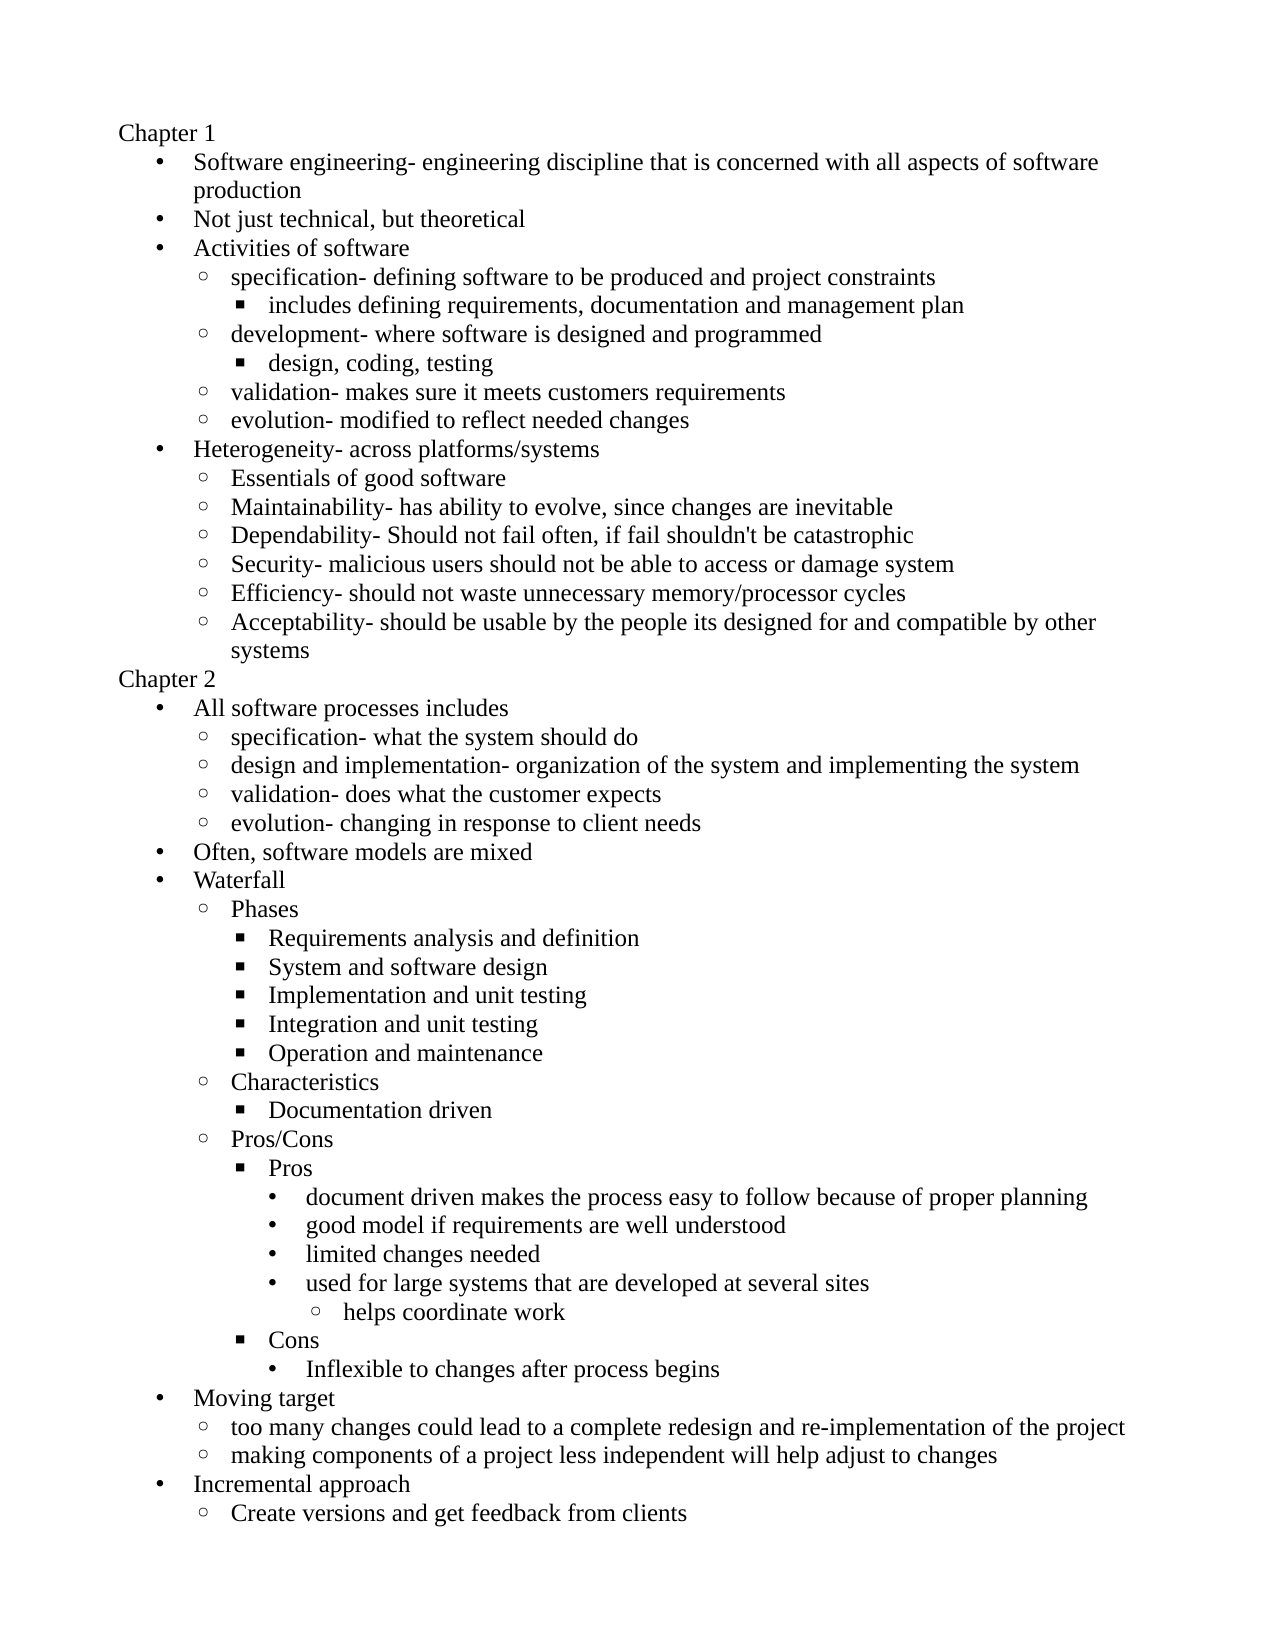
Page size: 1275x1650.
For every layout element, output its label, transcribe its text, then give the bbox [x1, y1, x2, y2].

list Dependability- Should not fail often, if fail shouldn't be catastrophic [193, 521, 1157, 549]
list Implementation and unit testing [231, 981, 1157, 1009]
list Operation and maintenance [231, 1038, 1157, 1067]
list specification- defining software to be produced and project constraints [193, 262, 1157, 291]
list Security- malicious users should not be able to access or damage system [193, 549, 1157, 578]
list helps coordinate work [306, 1297, 1157, 1326]
list too many changes could lead to a complete redesign and re-implementation of the project [193, 1412, 1157, 1441]
list Software engineering- engineering discipline that is concerned with all aspects of software production [156, 147, 1157, 204]
list evolution- changing in response to client needs [193, 808, 1157, 837]
list Integration and unit testing [231, 1009, 1157, 1038]
list Cons [231, 1326, 1157, 1354]
list Essentials of good software [193, 463, 1157, 492]
list Maintainability- has ability to evolve, since changes are inevitable [193, 492, 1157, 521]
list design, coding, testing [231, 348, 1157, 377]
list validation- does what the customer expects [193, 779, 1157, 808]
text Chapter 2 [118, 664, 1157, 693]
list Activities of software [156, 233, 1157, 262]
list Documentation driven [231, 1096, 1157, 1124]
list Heterogeneity- across platforms/systems [156, 434, 1157, 463]
list System and software design [231, 952, 1157, 981]
list Often, software models are mixed [156, 837, 1157, 866]
list Efficiency- should not waste unnecessary memory/processor cycles [193, 578, 1157, 607]
list Pros [231, 1153, 1157, 1182]
list Pros/Cons [193, 1124, 1157, 1153]
list specification- what the system should do [193, 722, 1157, 751]
list Incremental approach [156, 1469, 1157, 1498]
list Requirements analysis and definition [231, 923, 1157, 952]
list Acceptability- should be usable by the people its designed for and compatible by other systems [193, 607, 1157, 664]
list design and implementation- organization of the system and implementing the system [193, 751, 1157, 779]
list limited changes needed [268, 1239, 1157, 1268]
list Moving target [156, 1383, 1157, 1412]
list Characteristics [193, 1067, 1157, 1096]
list document driven makes the process easy to follow because of proper planning [268, 1182, 1157, 1211]
list making components of a project less independent will help adjust to changes [193, 1441, 1157, 1469]
list validation- makes sure it meets customers requirements [193, 377, 1157, 406]
list All software processes includes [156, 693, 1157, 722]
text Chapter 1 [118, 118, 1157, 147]
list Create versions and get feedback from clients [193, 1498, 1157, 1527]
list Not just technical, but theoretical [156, 204, 1157, 233]
list Inflexible to changes after process begins [268, 1354, 1157, 1383]
list includes defining requirements, documentation and management plan [231, 291, 1157, 319]
list Phases [193, 894, 1157, 923]
list good model if requirements are well understood [268, 1211, 1157, 1239]
list used for large systems that are developed at several sites [268, 1268, 1157, 1297]
list development- where software is designed and programmed [193, 319, 1157, 348]
list Waterfall [156, 866, 1157, 894]
list evolution- modified to reflect needed changes [193, 406, 1157, 434]
